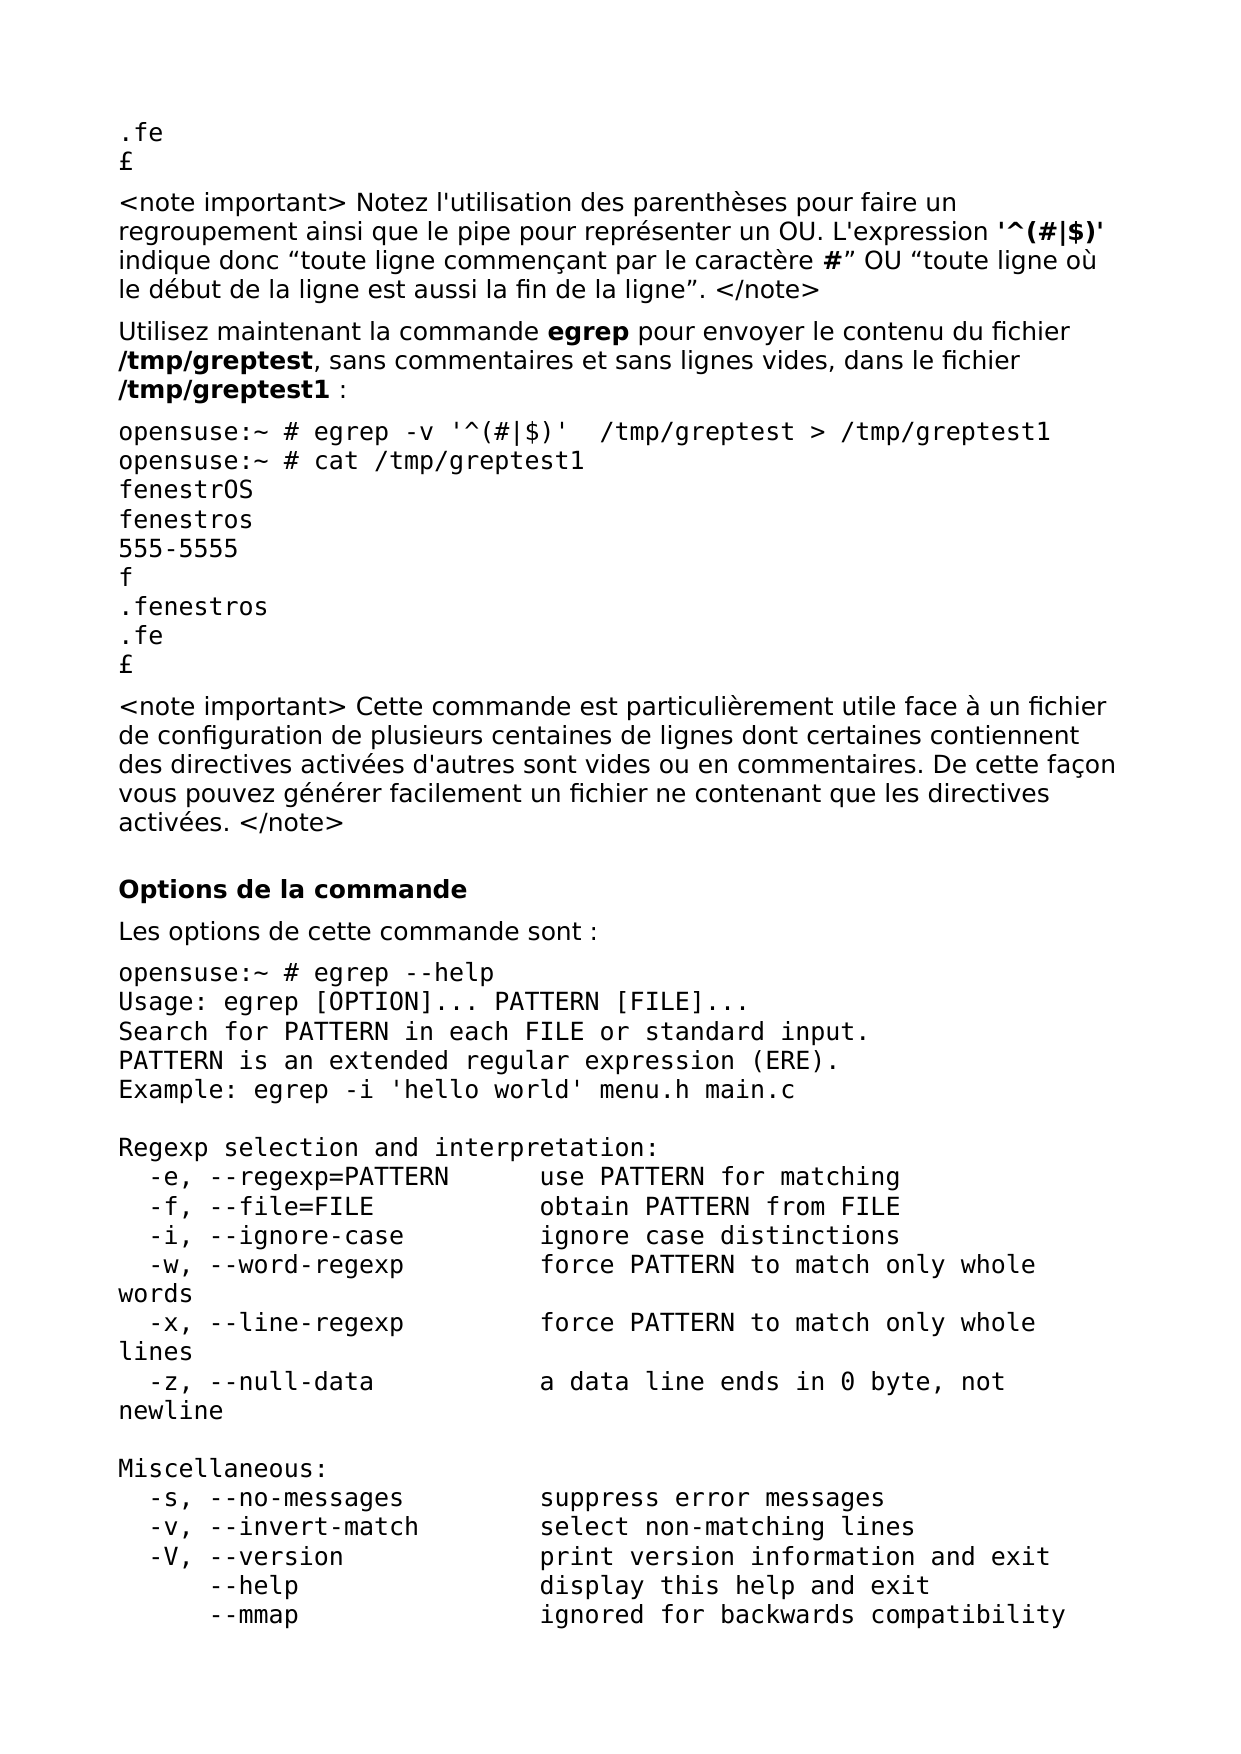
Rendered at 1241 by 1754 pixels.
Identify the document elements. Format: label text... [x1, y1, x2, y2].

text <note important> Notez l'utilisation des parenthèses pour faire un regroupement ainsi que le pipe pour représenter un OU. L'expression '^(#|$)' indique donc “toute ligne commençant par le caractère #” OU “toute ligne où le début de la ligne est aussi la fin de la ligne”. </note> [118, 188, 1122, 305]
text opensuse:~ # egrep --help Usage: egrep [OPTION]... PATTERN [FILE]... Search for PATTERN in each FILE or standard input. PATTERN is an extended regular expression (ERE). Example: egrep -i 'hello world' menu.h main.c Regexp selection and interpretation: -e, --regexp=PATTERN use PATTERN for matching -f, --file=FILE obtain PATTERN from FILE -i, --ignore-case ignore case distinctions -w, --word-regexp force PATTERN to match only whole words -x, --line-regexp force PATTERN to match only whole lines -z, --null-data a data line ends in 0 byte, not newline Miscellaneous: -s, --no-messages suppress error messages -v, --invert-match select non-matching lines -V, --version print version information and exit --help display this help and exit --mmap ignored for backwards compatibility [118, 958, 1122, 1629]
subtitle Options de la commande [118, 875, 1122, 904]
text opensuse:~ # egrep -v '^(#|$)' /tmp/greptest > /tmp/greptest1 opensuse:~ # cat /tmp/greptest1 fenestrOS fenestros 555-5555 f .fenestros .fe £ [118, 417, 1122, 680]
text Utilisez maintenant la commande egrep pour envoyer le contenu du fichier /tmp/greptest, sans commentaires et sans lignes vides, dans le fichier /tmp/greptest1 : [118, 317, 1122, 405]
text <note important> Cette commande est particulièrement utile face à un fichier de configuration de plusieurs centaines de lignes dont certaines contiennent des directives activées d'autres sont vides ou en commentaires. De cette façon vous pouvez générer facilement un fichier ne contenant que les directives activées. </note> [118, 692, 1122, 837]
text .fe £ [118, 118, 1122, 176]
text Les options de cette commande sont : [118, 917, 1122, 946]
